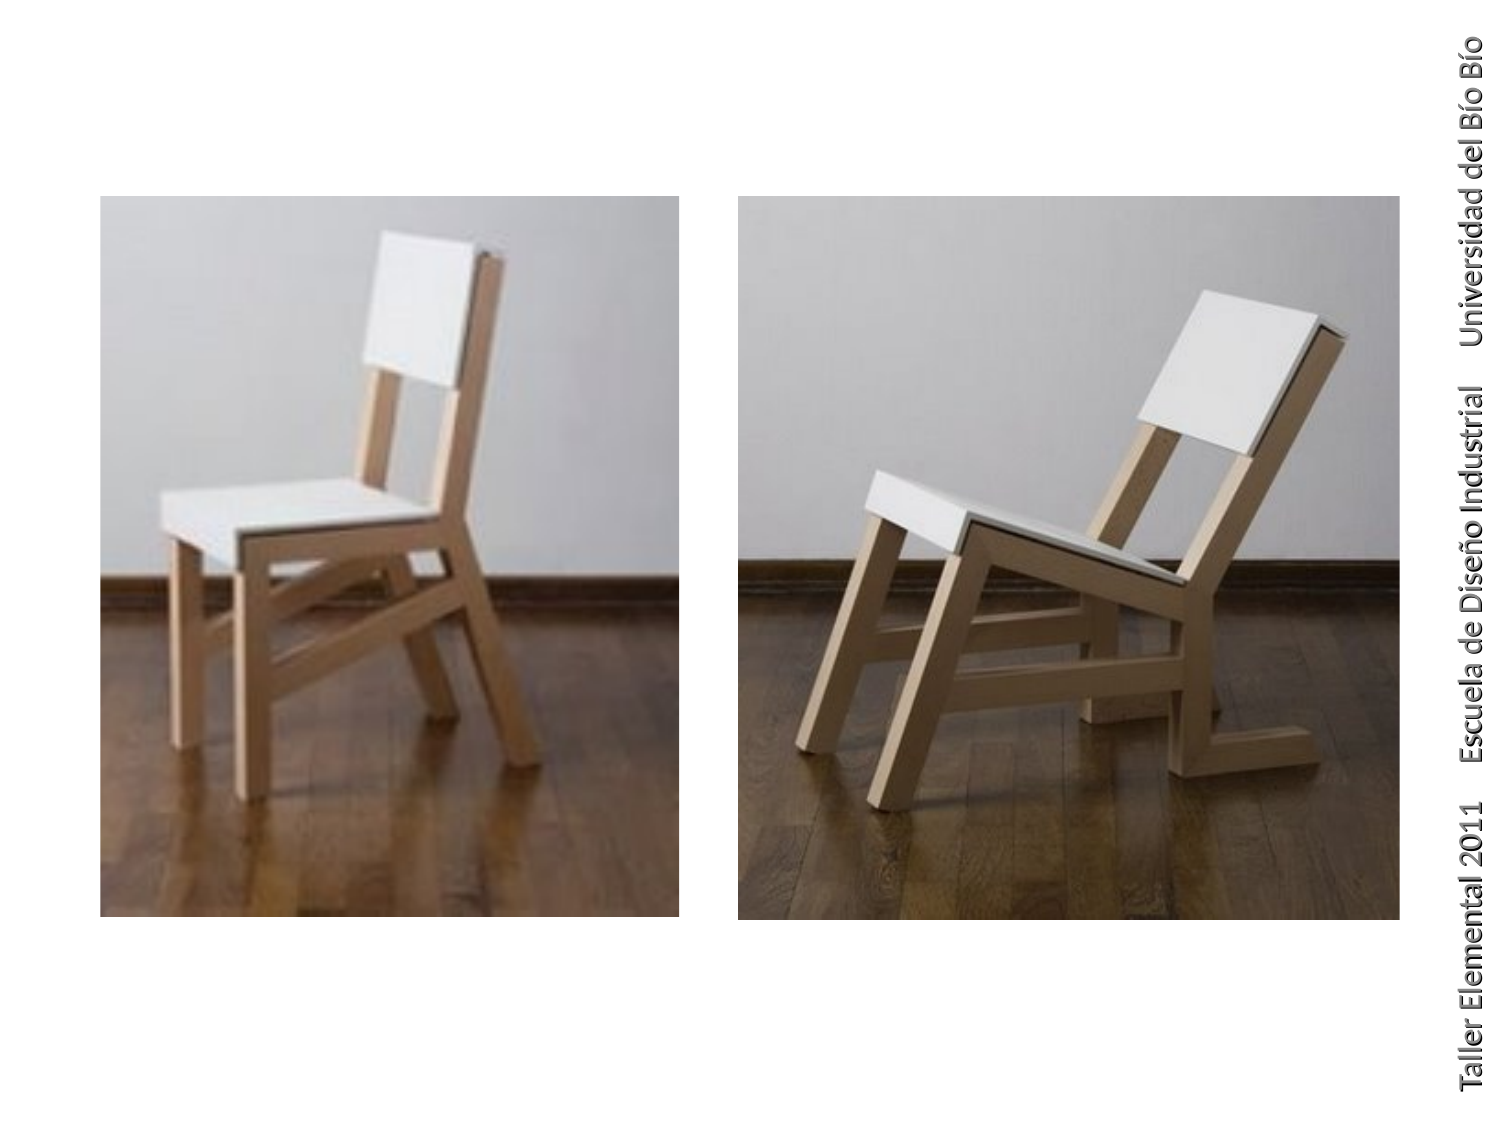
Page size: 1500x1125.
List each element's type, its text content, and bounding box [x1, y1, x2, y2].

picture [100, 196, 680, 917]
picture [738, 196, 1400, 920]
text_box Taller Elemental 2011 Escuela de Diseño Industrial Universidad del Bío Bío [1435, 0, 1500, 1106]
